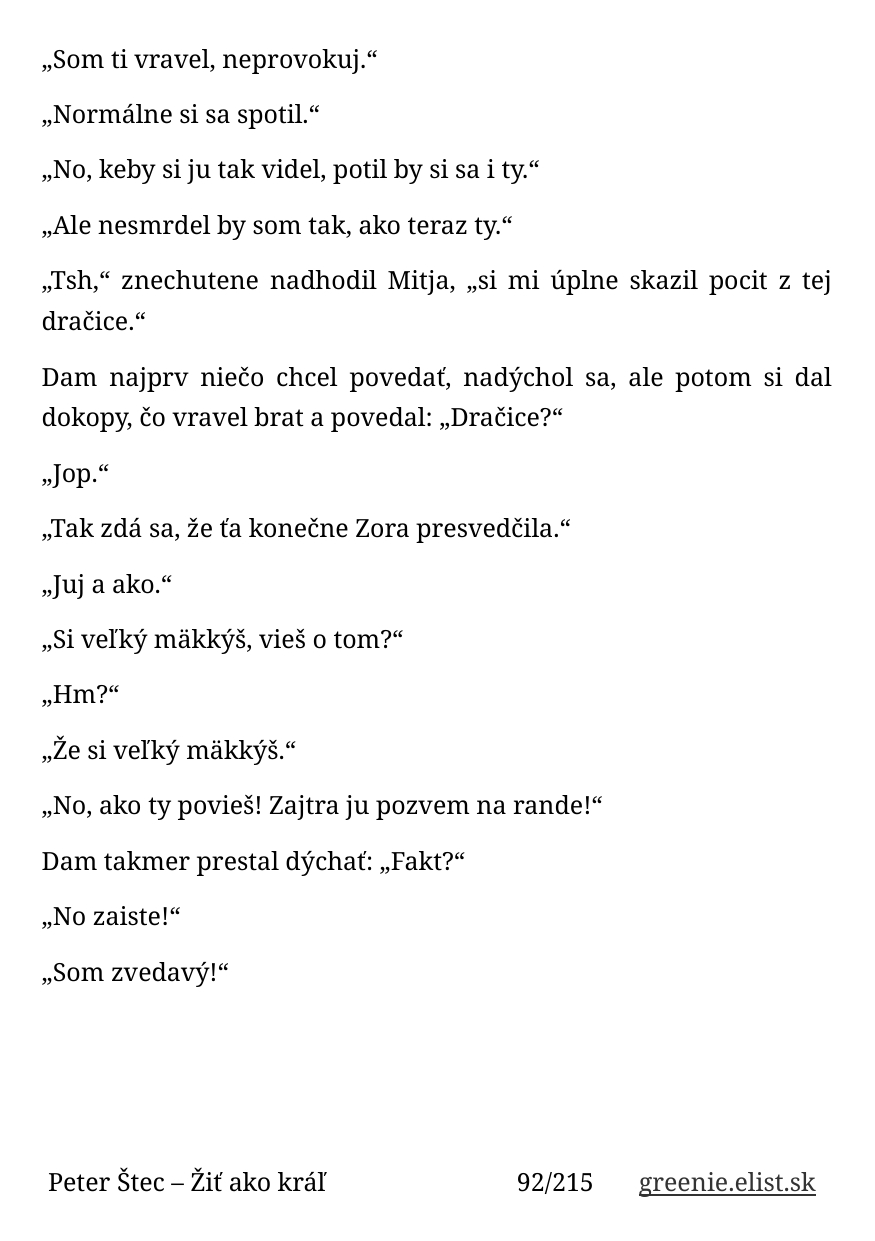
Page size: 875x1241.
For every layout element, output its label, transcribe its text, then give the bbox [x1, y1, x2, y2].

text „Juj a ako.“ [41, 566, 833, 600]
text „Som zvedavý!“ [41, 954, 833, 988]
text „Som ti vravel, neprovokuj.“ [41, 41, 833, 75]
text „No, keby si ju tak videl, potil by si sa i ty.“ [41, 152, 833, 186]
text „Si veľký mäkkýš, vieš o tom?“ [41, 622, 833, 656]
text „Tsh,“ znechutene nadhodil Mitja, „si mi úplne skazil pocit z tej dračice.“ [41, 263, 833, 338]
text „Ale nesmrdel by som tak, ako teraz ty.“ [41, 208, 833, 242]
text „No zaiste!“ [41, 899, 833, 933]
text „Že si veľký mäkkýš.“ [41, 733, 833, 767]
text „No, ako ty povieš! Zajtra ju pozvem na rande!“ [41, 788, 833, 822]
text „Tak zdá sa, že ťa konečne Zora presvedčila.“ [41, 511, 833, 545]
text Dam najprv niečo chcel povedať, nadýchol sa, ale potom si dal dokopy, čo vravel brat a povedal: „Dračice?“ [41, 359, 833, 434]
text „Jop.“ [41, 456, 833, 489]
text „Normálne si sa spotil.“ [41, 97, 833, 131]
text „Hm?“ [41, 677, 833, 711]
text Dam takmer prestal dýchať: „Fakt?“ [41, 843, 833, 877]
